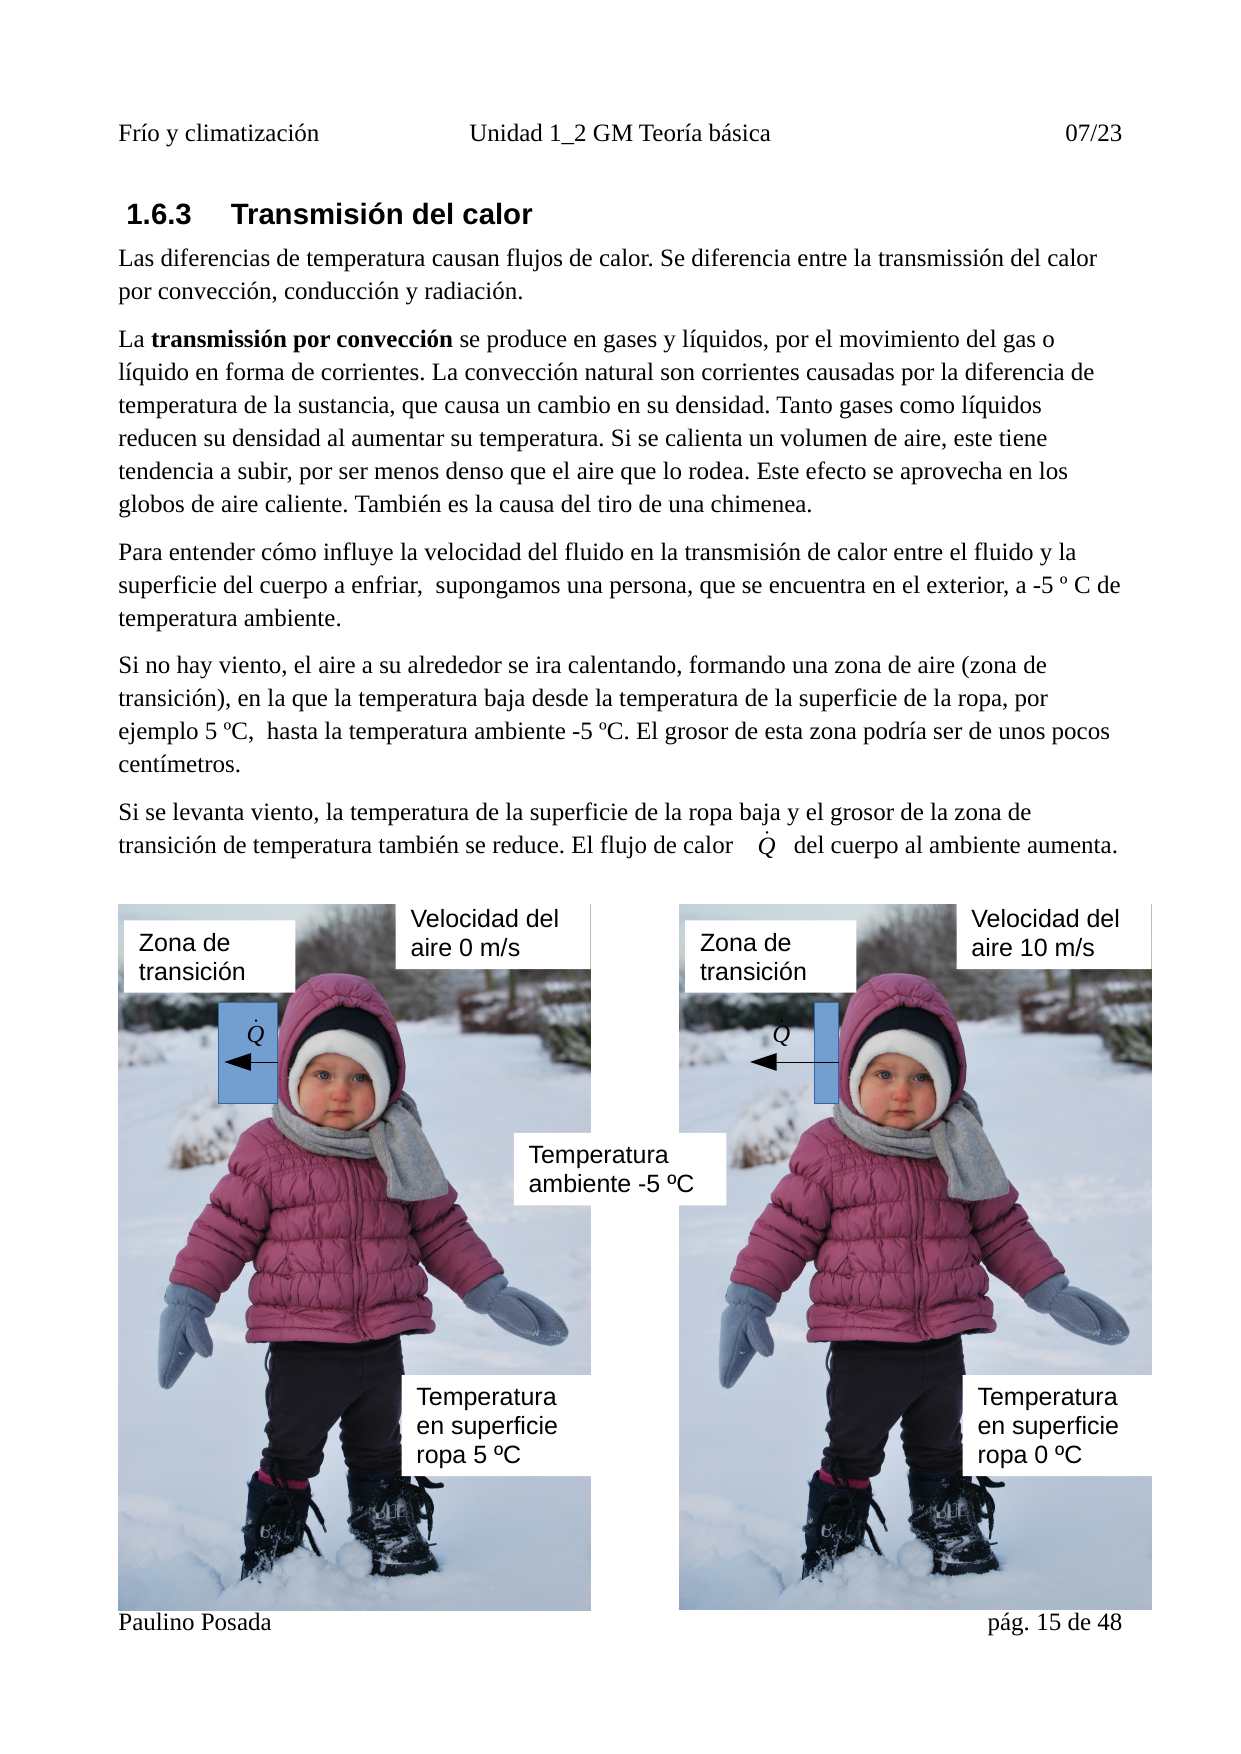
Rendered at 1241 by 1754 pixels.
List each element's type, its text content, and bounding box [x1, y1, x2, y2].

text Las diferencias de temperatura causan flujos de calor. Se diferencia entre la transmissión del calor por convección, conducción y radiación. [118, 243, 1122, 305]
picture [118, 904, 591, 1611]
text La transmissión por convección se produce en gases y líquidos, por el movimiento del gas o líquido en forma de corrientes. La convección natural son corrientes causadas por la diferencia de temperatura de la sustancia, que causa un cambio en su densidad. Tanto gases como líquidos reducen su densidad al aumentar su temperatura. Si se calienta un volumen de aire, este tiene tendencia a subir, por ser menos denso que el aire que lo rodea. Este efecto se aprovecha en los globos de aire caliente. También es la causa del tiro de una chimenea. [118, 324, 1122, 518]
text Para entender cómo influye la velocidad del fluido en la transmisión de calor entre el fluido y la superficie del cuerpo a enfriar, supongamos una persona, que se encuentra en el exterior, a -5 º C de temperatura ambiente. [118, 537, 1122, 632]
picture [679, 904, 1152, 1610]
text Si se levanta viento, la temperatura de la superficie de la ropa baja y el grosor de la zona de transición de temperatura también se reduce. El flujo de calor del cuerpo al ambiente aumenta. [118, 797, 1122, 859]
subtitle Transmisión del calor [118, 197, 1122, 231]
text Si no hay viento, el aire a su alrededor se ira calentando, formando una zona de aire (zona de transición), en la que la temperatura baja desde la temperatura de la superficie de la ropa, por ejemplo 5 ºC, hasta la temperatura ambiente -5 ºC. El grosor de esta zona podría ser de unos pocos centímetros. [118, 650, 1122, 778]
